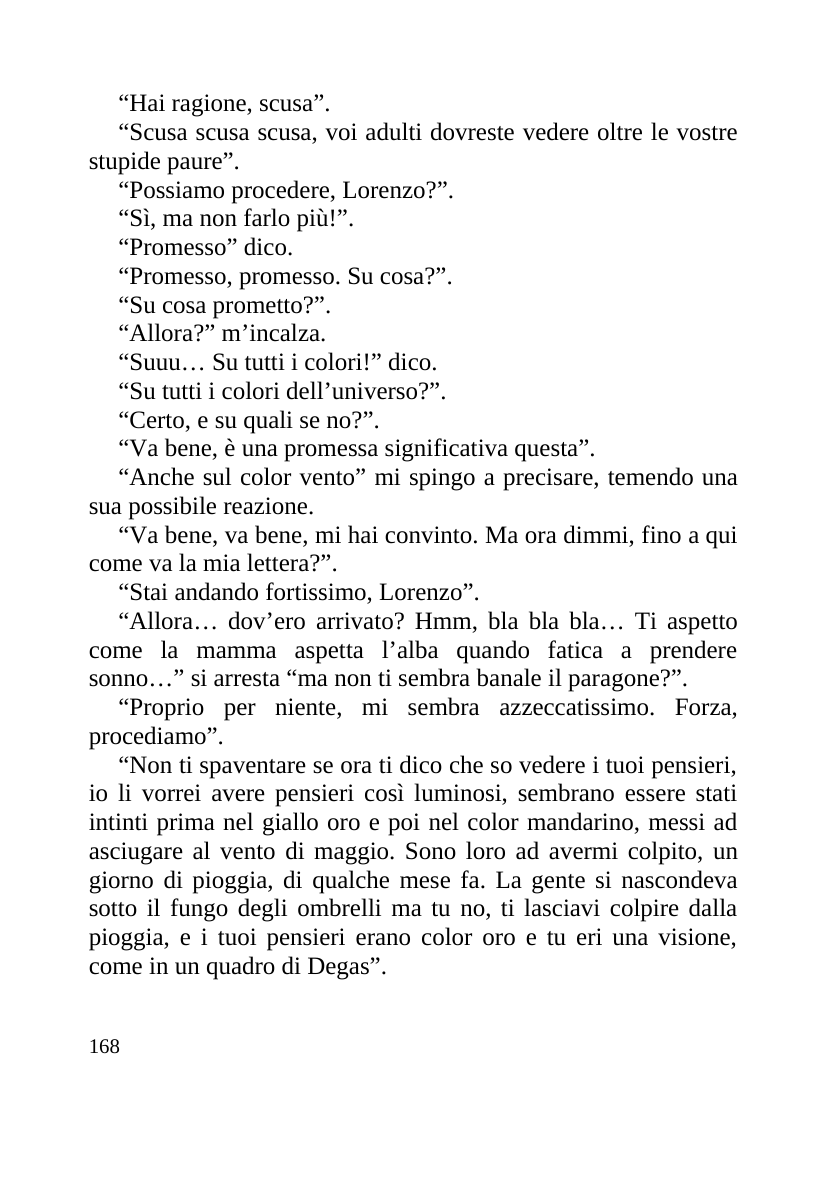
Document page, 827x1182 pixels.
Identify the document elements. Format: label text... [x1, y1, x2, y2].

text “Hai ragione, scusa”. [88, 88, 738, 117]
text “Anche sul color vento” mi spingo a precisare, temendo una sua possibile reazione. [88, 462, 738, 520]
text “Possiamo procedere, Lorenzo?”. [88, 175, 738, 203]
text “Allora… dov’ero arrivato? Hmm, bla bla bla… Ti aspetto come la mamma aspetta l’alba quando fatica a prendere sonno…” si arresta “ma non ti sembra banale il paragone?”. [88, 606, 738, 692]
text “Certo, e su quali se no?”. [88, 405, 738, 433]
text “Va bene, va bene, mi hai convinto. Ma ora dimmi, fino a qui come va la mia lettera?”. [88, 520, 738, 577]
text “Scusa scusa scusa, voi adulti dovreste vedere oltre le vostre stupide paure”. [88, 117, 738, 175]
text “Su cosa prometto?”. [88, 290, 738, 318]
text “Sì, ma non farlo più!”. [88, 203, 738, 232]
text “Suuu… Su tutti i colori!” dico. [88, 347, 738, 376]
text “Stai andando fortissimo, Lorenzo”. [88, 577, 738, 606]
text “Proprio per niente, mi sembra azzeccatissimo. Forza, procediamo”. [88, 692, 738, 750]
text “Va bene, è una promessa significativa questa”. [88, 433, 738, 462]
text “Non ti spaventare se ora ti dico che so vedere i tuoi pensieri, io li vorrei avere pensieri così luminosi, sembrano essere stati intinti prima nel giallo oro e poi nel color mandarino, messi ad asciugare al vento di maggio. Sono loro ad avermi colpito, un giorno di pioggia, di qualche mese fa. La gente si nascondeva sotto il fungo degli ombrelli ma tu no, ti lasciavi colpire dalla pioggia, e i tuoi pensieri erano color oro e tu eri una visione, come in un quadro di Degas”. [88, 750, 738, 980]
text “Promesso, promesso. Su cosa?”. [88, 261, 738, 290]
text “Promesso” dico. [88, 232, 738, 261]
text “Su tutti i colori dell’universo?”. [88, 376, 738, 405]
text “Allora?” m’incalza. [88, 318, 738, 347]
